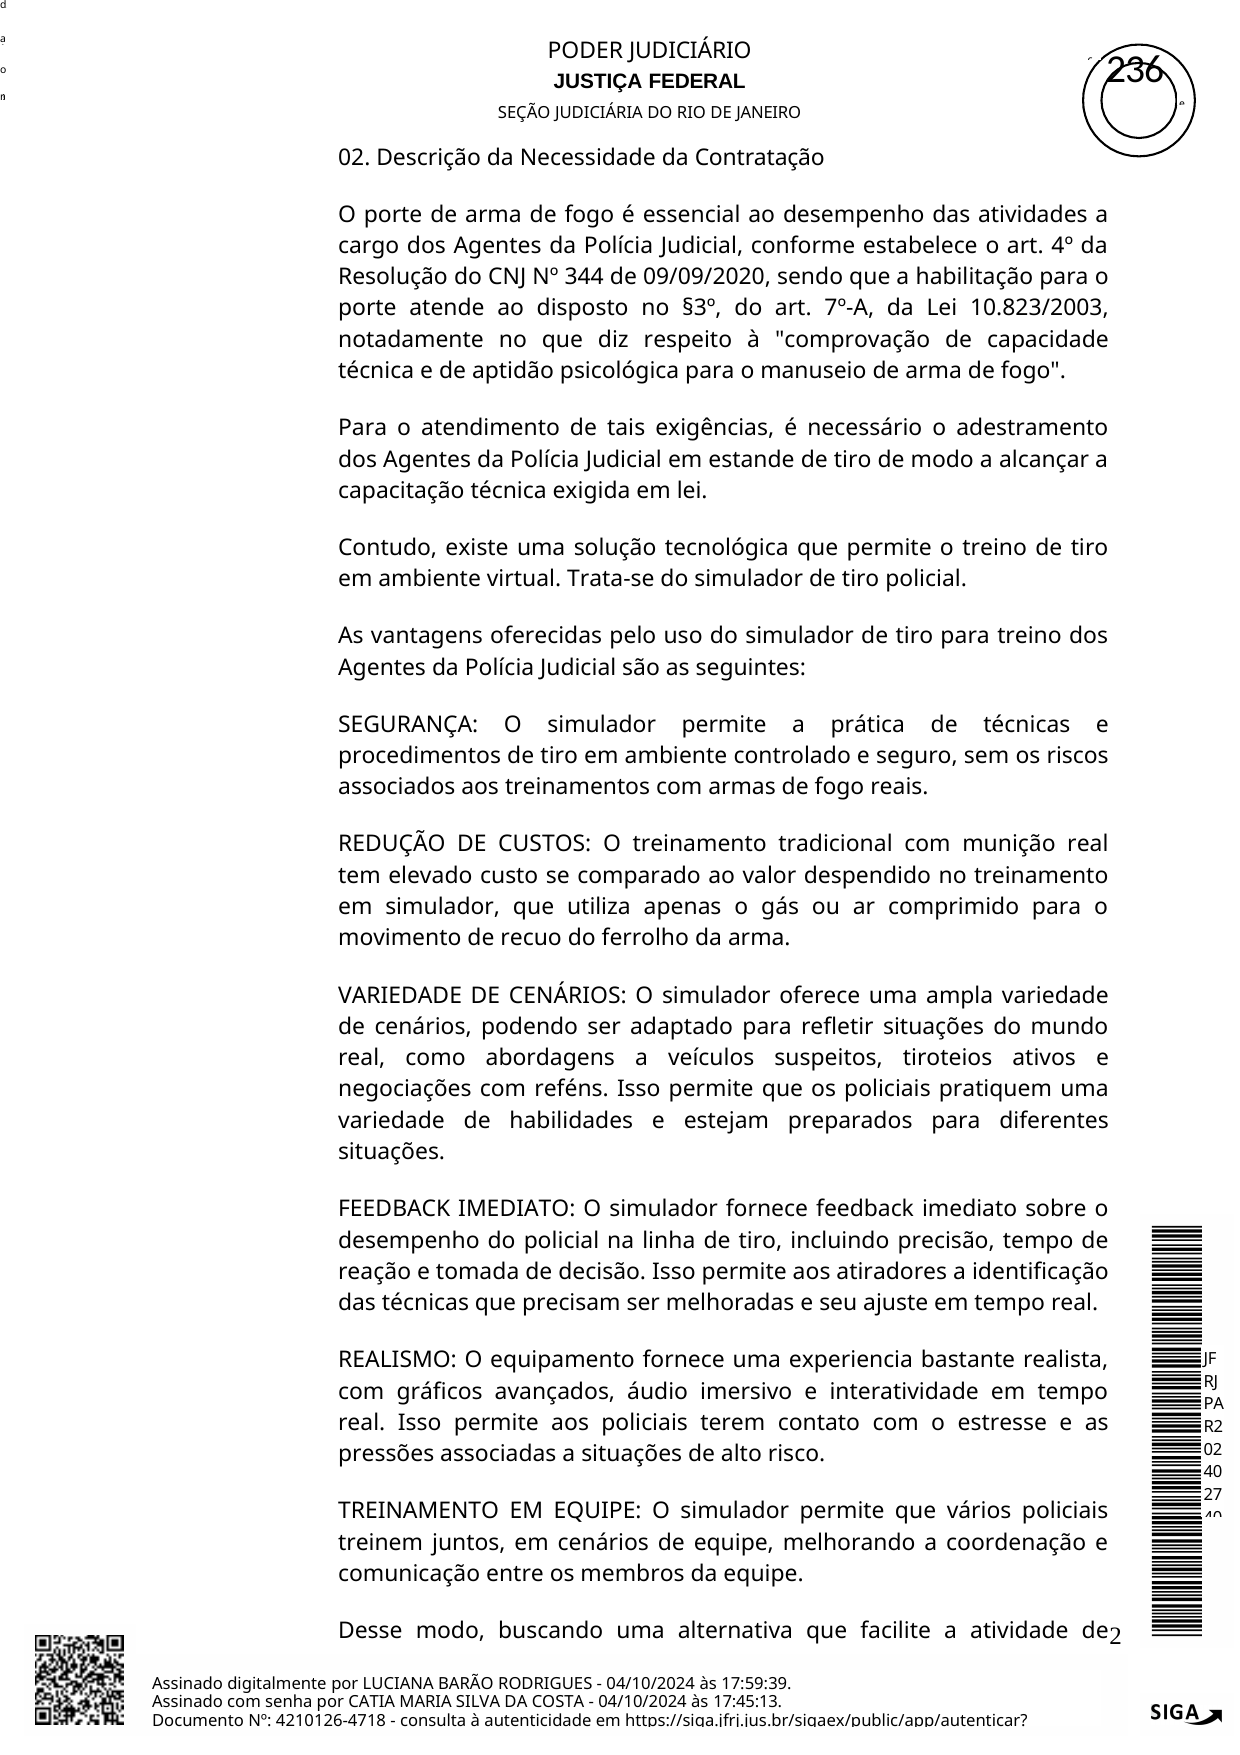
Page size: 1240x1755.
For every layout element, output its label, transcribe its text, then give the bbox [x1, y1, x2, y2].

text d [0, 0, 6, 10]
text TREINAMENTO EM EQUIPE: O simulador permite que vários policiais treinem juntos, em cenários de equipe, melhorando a coordenação e comunicação entre os membros da equipe. [338, 1494, 1109, 1588]
subtitle [1085, 68, 1103, 92]
subtitle JUSTIÇA FEDERAL [196, 68, 1091, 92]
list Descrição da Necessidade da Contratação [338, 141, 1133, 172]
text a [0, 34, 6, 44]
text Contudo, existe uma solução tecnológica que permite o treino de tiro em ambiente virtual. Trata-se do simulador de tiro policial. [338, 531, 1109, 593]
text Desse modo, buscando uma alternativa que facilite a atividade de [338, 1614, 1109, 1645]
text REDUÇÃO DE CUSTOS: O treinamento tradicional com munição real tem elevado custo se comparado ao valor despendido no treinamento em simulador, que utiliza apenas o gás ou ar comprimido para o movimento de recuo do ferrolho da arma. [338, 827, 1109, 952]
text ç [1087, 52, 1101, 60]
text VARIEDADE DE CENÁRIOS: O simulador oferece uma ampla variedade de cenários, podendo ser adaptado para refletir situações do mundo real, como abordagens a veículos suspeitos, tiroteios ativos e negociações com reféns. Isso permite que os policiais pratiquem uma variedade de habilidades e estejam preparados para diferentes situações. [338, 978, 1109, 1166]
text FEEDBACK IMEDIATO: O simulador fornece feedback imediato sobre o desempenho do policial na linha de tiro, incluindo precisão, tempo de reação e tomada de decisão. Isso permite aos atiradores a identificação das técnicas que precisam ser melhoradas e seu ajuste em tempo real. [338, 1192, 1109, 1317]
text O porte de arma de fogo é essencial ao desempenho das atividades a cargo dos Agentes da Polícia Judicial, conforme estabelece o art. 4º da Resolução do CNJ Nº 344 de 09/09/2020, sendo que a habilitação para o porte atende ao disposto no §3º, do art. 7º-A, da Lei 10.823/2003, notadamente no que diz respeito à "comprovação de capacidade técnica e de aptidão psicológica para o manuseio de arma de fogo". [338, 197, 1109, 385]
text Para o atendimento de tais exigências, é necessário o adestramento dos Agentes da Polícia Judicial em estande de tiro de modo a alcançar a capacitação técnica exigida em lei. [338, 411, 1109, 505]
text REALISMO: O equipamento fornece uma experiencia bastante realista, com gráficos avançados, áudio imersivo e interatividade em tempo real. Isso permite aos policiais terem contato com o estresse e as pressões associadas a situações de alto risco. [338, 1343, 1109, 1468]
text JFRJPAR202402740A [1203, 1347, 1224, 1517]
text o [0, 65, 6, 75]
subtitle PODER JUDICIÁRIO [196, 34, 1103, 65]
text As vantagens oferecidas pelo uso do simulador de tiro para treino dos Agentes da Polícia Judicial são as seguintes: [338, 619, 1109, 682]
text SEÇÃO JUDICIÁRIA DO RIO DE JANEIRO [196, 100, 1086, 123]
text SEGURANÇA: O simulador permite a prática de técnicas e procedimentos de tiro em ambiente controlado e seguro, sem os riscos associados aos treinamentos com armas de fogo reais. [338, 708, 1109, 801]
text e [1179, 97, 1193, 105]
